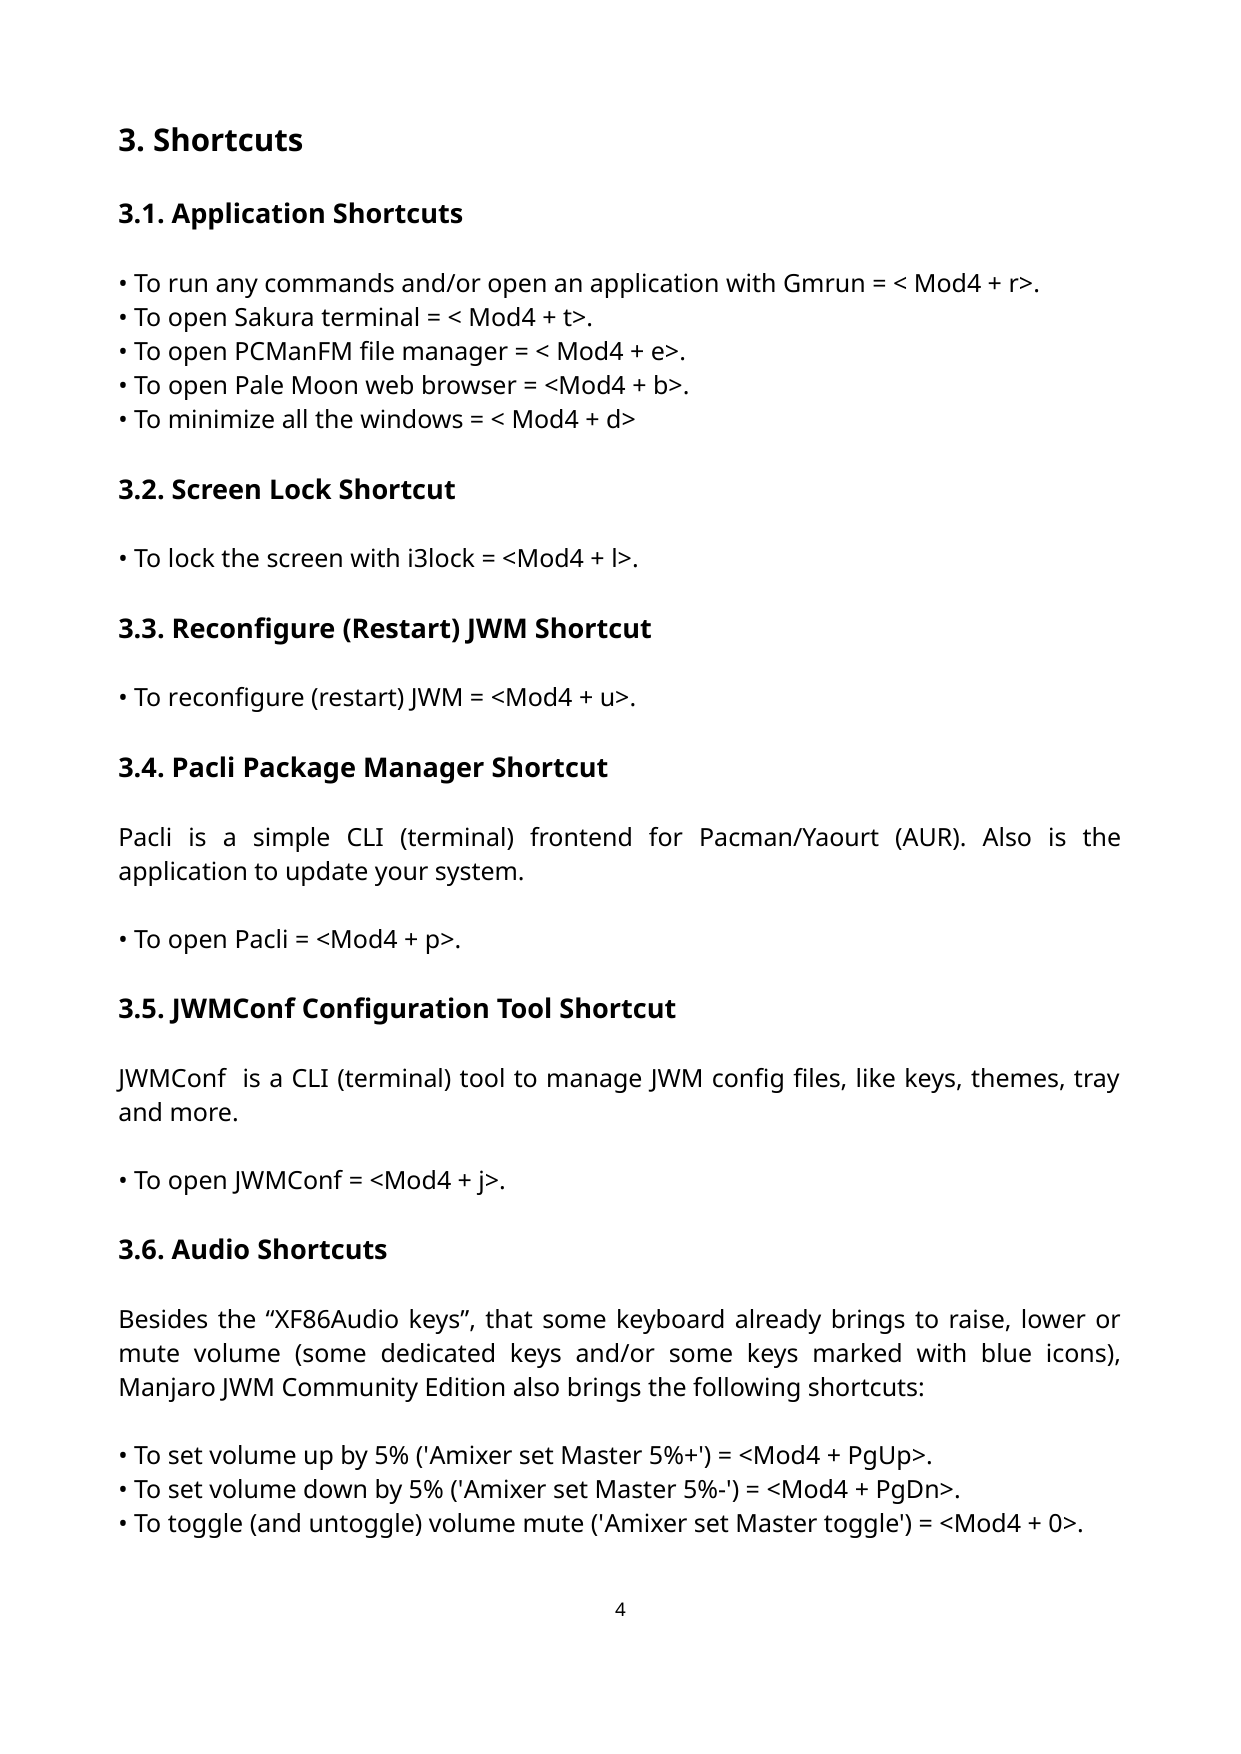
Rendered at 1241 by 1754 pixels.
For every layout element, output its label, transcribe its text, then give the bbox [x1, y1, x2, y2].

text • To open Pale Moon web browser = <Mod4 + b>. [118, 368, 1122, 402]
subtitle 3.3. Reconfigure (Restart) JWM Shortcut [118, 609, 1122, 646]
text • To set volume up by 5% ('Amixer set Master 5%+') = <Mod4 + PgUp>. [118, 1438, 1122, 1472]
text • To toggle (and untoggle) volume mute ('Amixer set Master toggle') = <Mod4 + 0>. [118, 1506, 1122, 1540]
subtitle 3. Shortcuts [118, 118, 1122, 161]
text • To run any commands and/or open an application with Gmrun = < Mod4 + r>. [118, 266, 1122, 300]
subtitle 3.1. Application Shortcuts [118, 195, 1122, 232]
text • To reconfigure (restart) JWM = <Mod4 + u>. [118, 680, 1122, 714]
text Pacli is a simple CLI (terminal) frontend for Pacman/Yaourt (AUR). Also is the application to update your system. [118, 819, 1122, 887]
subtitle 3.5. JWMConf Configuration Tool Shortcut [118, 989, 1122, 1026]
text • To open Sakura terminal = < Mod4 + t>. [118, 300, 1122, 334]
subtitle 3.4. Pacli Package Manager Shortcut [118, 748, 1122, 785]
text • To lock the screen with i3lock = <Mod4 + l>. [118, 541, 1122, 575]
text • To open Pacli = <Mod4 + p>. [118, 921, 1122, 955]
subtitle 3.6. Audio Shortcuts [118, 1231, 1122, 1268]
text Besides the “XF86Audio keys”, that some keyboard already brings to raise, lower or mute volume (some dedicated keys and/or some keys marked with blue icons), Manjaro JWM Community Edition also brings the following shortcuts: [118, 1302, 1122, 1404]
text • To open JWMConf = <Mod4 + j>. [118, 1163, 1122, 1197]
text • To minimize all the windows = < Mod4 + d> [118, 402, 1122, 436]
text • To set volume down by 5% ('Amixer set Master 5%-') = <Mod4 + PgDn>. [118, 1472, 1122, 1506]
subtitle 3.2. Screen Lock Shortcut [118, 470, 1122, 507]
text • To open PCManFM file manager = < Mod4 + e>. [118, 334, 1122, 368]
text JWMConf is a CLI (terminal) tool to manage JWM config files, like keys, themes, tray and more. [118, 1060, 1122, 1128]
